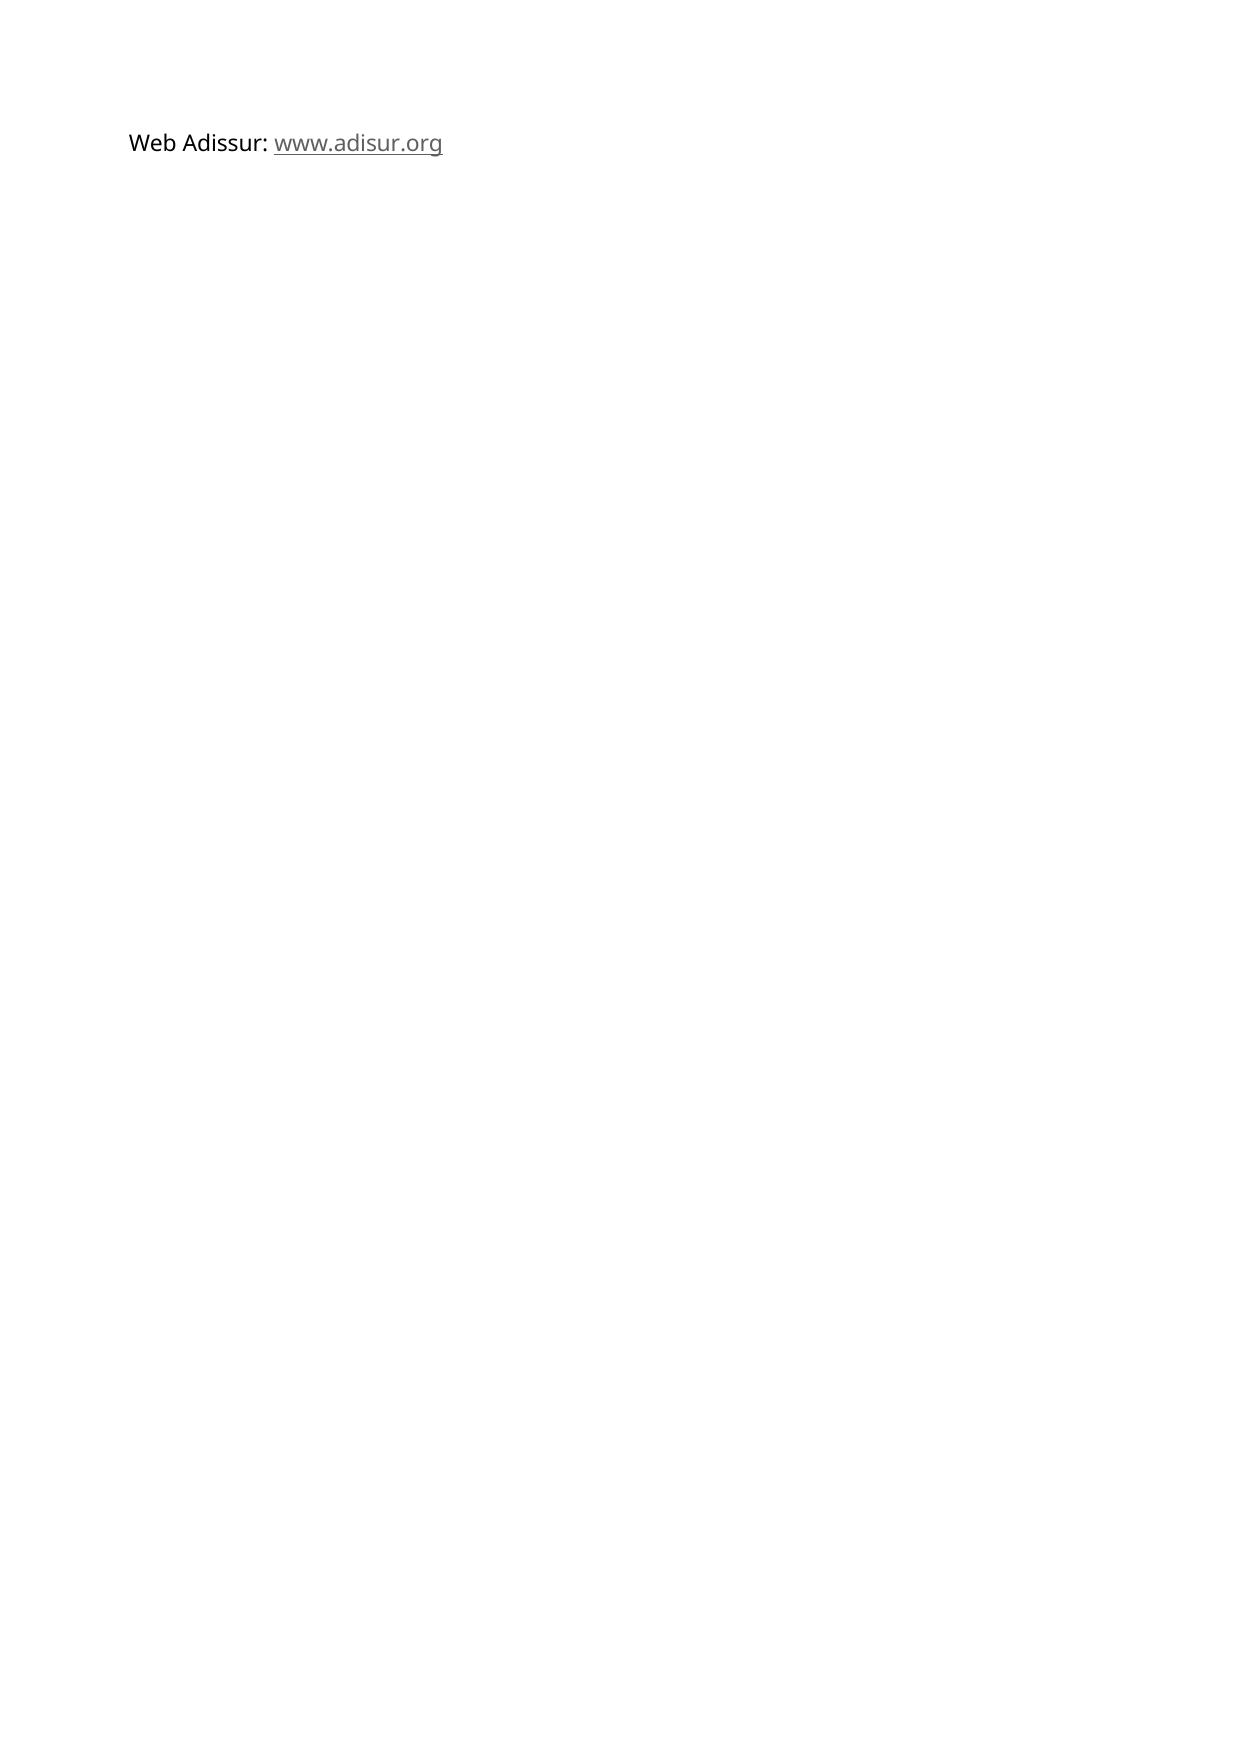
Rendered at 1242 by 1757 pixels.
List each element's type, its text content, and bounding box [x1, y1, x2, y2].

text Web Adissur: www.adisur.org [128, 127, 1202, 158]
